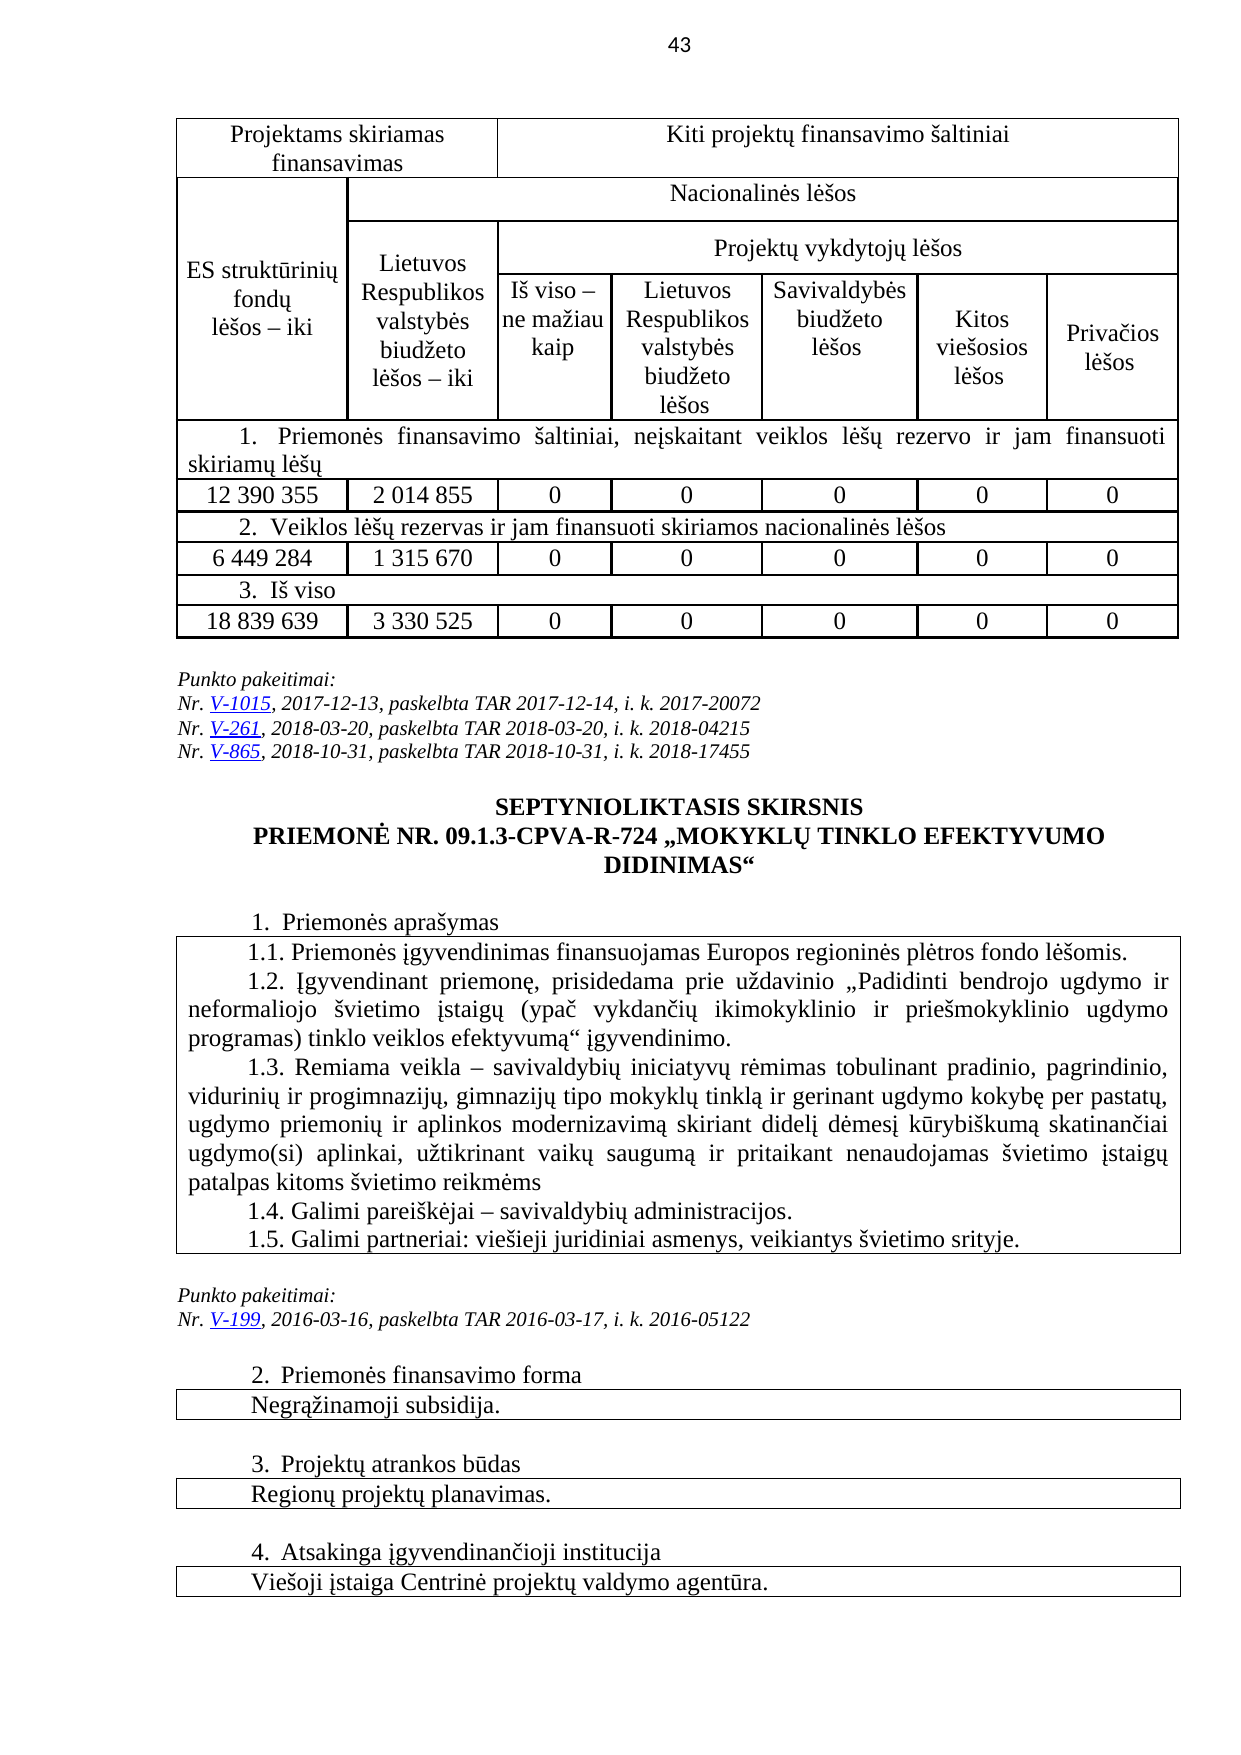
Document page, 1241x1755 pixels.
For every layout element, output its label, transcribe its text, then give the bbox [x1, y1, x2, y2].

table_cell Iš viso – ne mažiau kaip [499, 275, 610, 419]
table_cell 0 [499, 606, 610, 636]
table_cell 1. Priemonės finansavimo šaltiniai, neįskaitant veiklos lėšų rezervo ir jam finansuoti skiriamų lėšų [178, 421, 1177, 478]
table_cell 0 [919, 543, 1046, 573]
text SEPTYNIOLIKTASIS SKIRSNIS [177, 792, 1181, 821]
table_cell 0 [763, 480, 916, 510]
table_cell 0 [919, 606, 1046, 636]
table_cell 3 330 525 [349, 606, 497, 636]
table_cell 0 [1048, 606, 1177, 636]
table_cell Lietuvos Respublikos valstybės biudžeto lėšos – iki [349, 222, 497, 419]
table_cell Projektų vykdytojų lėšos [499, 222, 1177, 273]
text 3. Projektų atrankos būdas [251, 1449, 1181, 1478]
table_cell 1.5. Galimi partneriai: viešieji juridiniai asmenys, veikiantys švietimo srityje. [177, 1225, 1180, 1253]
text 2. Priemonės finansavimo forma [251, 1360, 1181, 1389]
table_header Negrąžinamoji subsidija. [177, 1390, 1180, 1419]
table_cell 18 839 639 [178, 606, 346, 636]
table_cell 1 315 670 [349, 543, 497, 573]
table_cell 0 [1048, 480, 1177, 510]
table_cell 0 [613, 606, 761, 636]
text Nr. V-865, 2018-10-31, paskelbta TAR 2018-10-31, i. k. 2018-17455 [177, 739, 1181, 763]
table_header Regionų projektų planavimas. [177, 1479, 1180, 1507]
table_cell 3. Iš viso [178, 576, 1177, 604]
table_cell 1.3. Remiama veikla – savivaldybių iniciatyvų rėmimas tobulinant pradinio, pagrindinio, vidurinių ir progimnazijų, gimnazijų tipo mokyklų tinklą ir gerinant ugdymo kokybę per pastatų, ugdymo priemonių ir aplinkos modernizavimą skiriant didelį dėmesį kūrybiškumą skatinančiai ugdymo(si) aplinkai, užtikrinant vaikų saugumą ir pritaikant nenaudojamas švietimo įstaigų patalpas kitoms švietimo reikmėms [177, 1052, 1180, 1196]
table_cell 0 [499, 480, 610, 510]
table_header 1.1. Priemonės įgyvendinimas finansuojamas Europos regioninės plėtros fondo lėšomis. [177, 937, 1180, 966]
table_cell 1.2. Įgyvendinant priemonę, prisidedama prie uždavinio „Padidinti bendrojo ugdymo ir neformaliojo švietimo įstaigų (ypač vykdančių ikimokyklinio ir priešmokyklinio ugdymo programas) tinklo veiklos efektyvumą“ įgyvendinimo. [177, 966, 1180, 1052]
table_cell ES struktūrinių fondų lėšos – iki [178, 178, 346, 419]
text Punkto pakeitimai: [177, 667, 1181, 691]
table_cell 0 [613, 480, 761, 510]
table_cell 0 [1048, 543, 1177, 573]
table_cell Savivaldybės biudžeto lėšos [763, 275, 916, 419]
text Nr. V-261, 2018-03-20, paskelbta TAR 2018-03-20, i. k. 2018-04215 [177, 715, 1181, 739]
table_header Kiti projektų finansavimo šaltiniai [498, 119, 1178, 177]
text Nr. V-199, 2016-03-16, paskelbta TAR 2016-03-17, i. k. 2016-05122 [177, 1307, 1181, 1331]
table_cell Nacionalinės lėšos [349, 178, 1177, 220]
table_cell Kitos viešosios lėšos [919, 275, 1046, 419]
text 4. Atsakinga įgyvendinančioji institucija [251, 1537, 1181, 1566]
table_cell 6 449 284 [178, 543, 346, 573]
text Nr. V-1015, 2017-12-13, paskelbta TAR 2017-12-14, i. k. 2017-20072 [177, 691, 1181, 715]
table_cell 2. Veiklos lėšų rezervas ir jam finansuoti skiriamos nacionalinės lėšos [178, 513, 1177, 541]
table_cell 0 [613, 543, 761, 573]
text 1. Priemonės aprašymas [251, 907, 1181, 936]
text Punkto pakeitimai: [177, 1283, 1181, 1307]
table_cell 2 014 855 [349, 480, 497, 510]
table_cell 12 390 355 [178, 480, 346, 510]
text PRIEMONĖ NR. 09.1.3-CPVA-R-724 „MOKYKLŲ TINKLO EFEKTYVUMO DIDINIMAS“ [177, 821, 1181, 878]
table_cell 0 [763, 543, 916, 573]
table_cell Lietuvos Respublikos valstybės biudžeto lėšos [613, 275, 761, 419]
table_cell 0 [919, 480, 1046, 510]
table_cell Privačios lėšos [1048, 275, 1177, 419]
table_cell 0 [499, 543, 610, 573]
table_header Viešoji įstaiga Centrinė projektų valdymo agentūra. [177, 1567, 1180, 1596]
table_cell 0 [763, 606, 916, 636]
table_cell 1.4. Galimi pareiškėjai – savivaldybių administracijos. [177, 1196, 1180, 1224]
table_header Projektams skiriamas finansavimas [177, 119, 497, 177]
